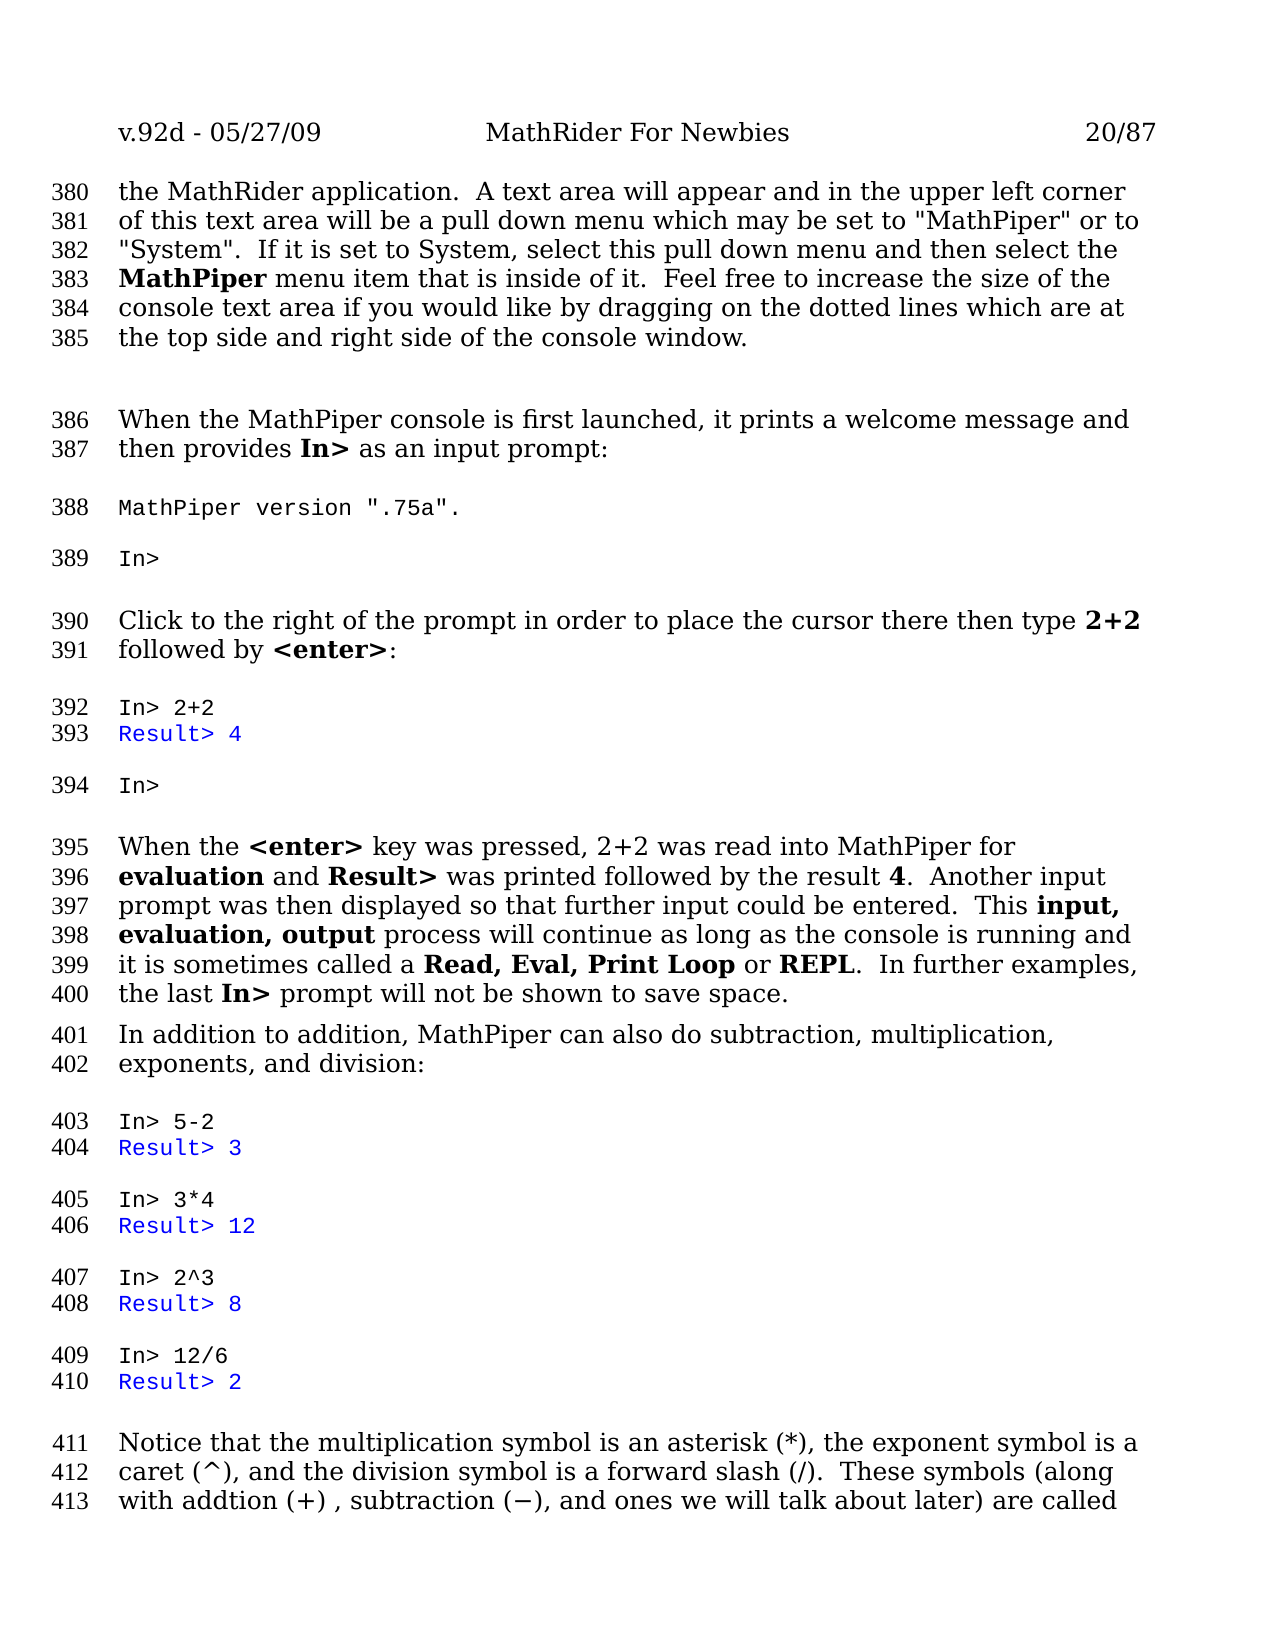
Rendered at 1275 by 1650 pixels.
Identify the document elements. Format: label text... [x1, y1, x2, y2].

text In> [118, 774, 1157, 800]
text In addition to addition, MathPiper can also do subtraction, multiplication, exponents, and division: [118, 1020, 1157, 1079]
text In> 2^3 [118, 1266, 1157, 1292]
text When the MathPiper console is first launched, it prints a welcome message and then provides In> as an input prompt: [118, 405, 1157, 464]
text MathPiper version ".75a". [118, 496, 1157, 522]
text In> [118, 548, 1157, 574]
text Result> 4 [118, 722, 1157, 748]
text Result> 8 [118, 1292, 1157, 1318]
text Result> 12 [118, 1214, 1157, 1240]
text the MathRider application. A text area will appear and in the upper left corner of this text area will be a pull down menu which may be set to "MathPiper" or to "System". If it is set to System, select this pull down menu and then select the MathPiper menu item that is inside of it. Feel free to increase the size of the console text area if you would like by dragging on the dotted lines which are at the top side and right side of the console window. [118, 177, 1157, 352]
text In> 3*4 [118, 1188, 1157, 1214]
text Result> 2 [118, 1370, 1157, 1396]
text Notice that the multiplication symbol is an asterisk (*), the exponent symbol is a caret (^), and the division symbol is a forward slash (/). These symbols (along with addtion (+) , subtraction (−), and ones we will talk about later) are called [118, 1428, 1157, 1516]
text In> 12/6 [118, 1344, 1157, 1370]
text In> 2+2 [118, 696, 1157, 722]
text Result> 3 [118, 1137, 1157, 1163]
text When the <enter> key was pressed, 2+2 was read into MathPiper for evaluation and Result> was printed followed by the result 4. Another input prompt was then displayed so that further input could be entered. This input, evaluation, output process will continue as long as the console is running and it is sometimes called a Read, Eval, Print Loop or REPL. In further examples, the last In> prompt will not be shown to save space. [118, 832, 1157, 1008]
text In> 5-2 [118, 1111, 1157, 1137]
text Click to the right of the prompt in order to place the cursor there then type 2+2 followed by <enter>: [118, 606, 1157, 664]
